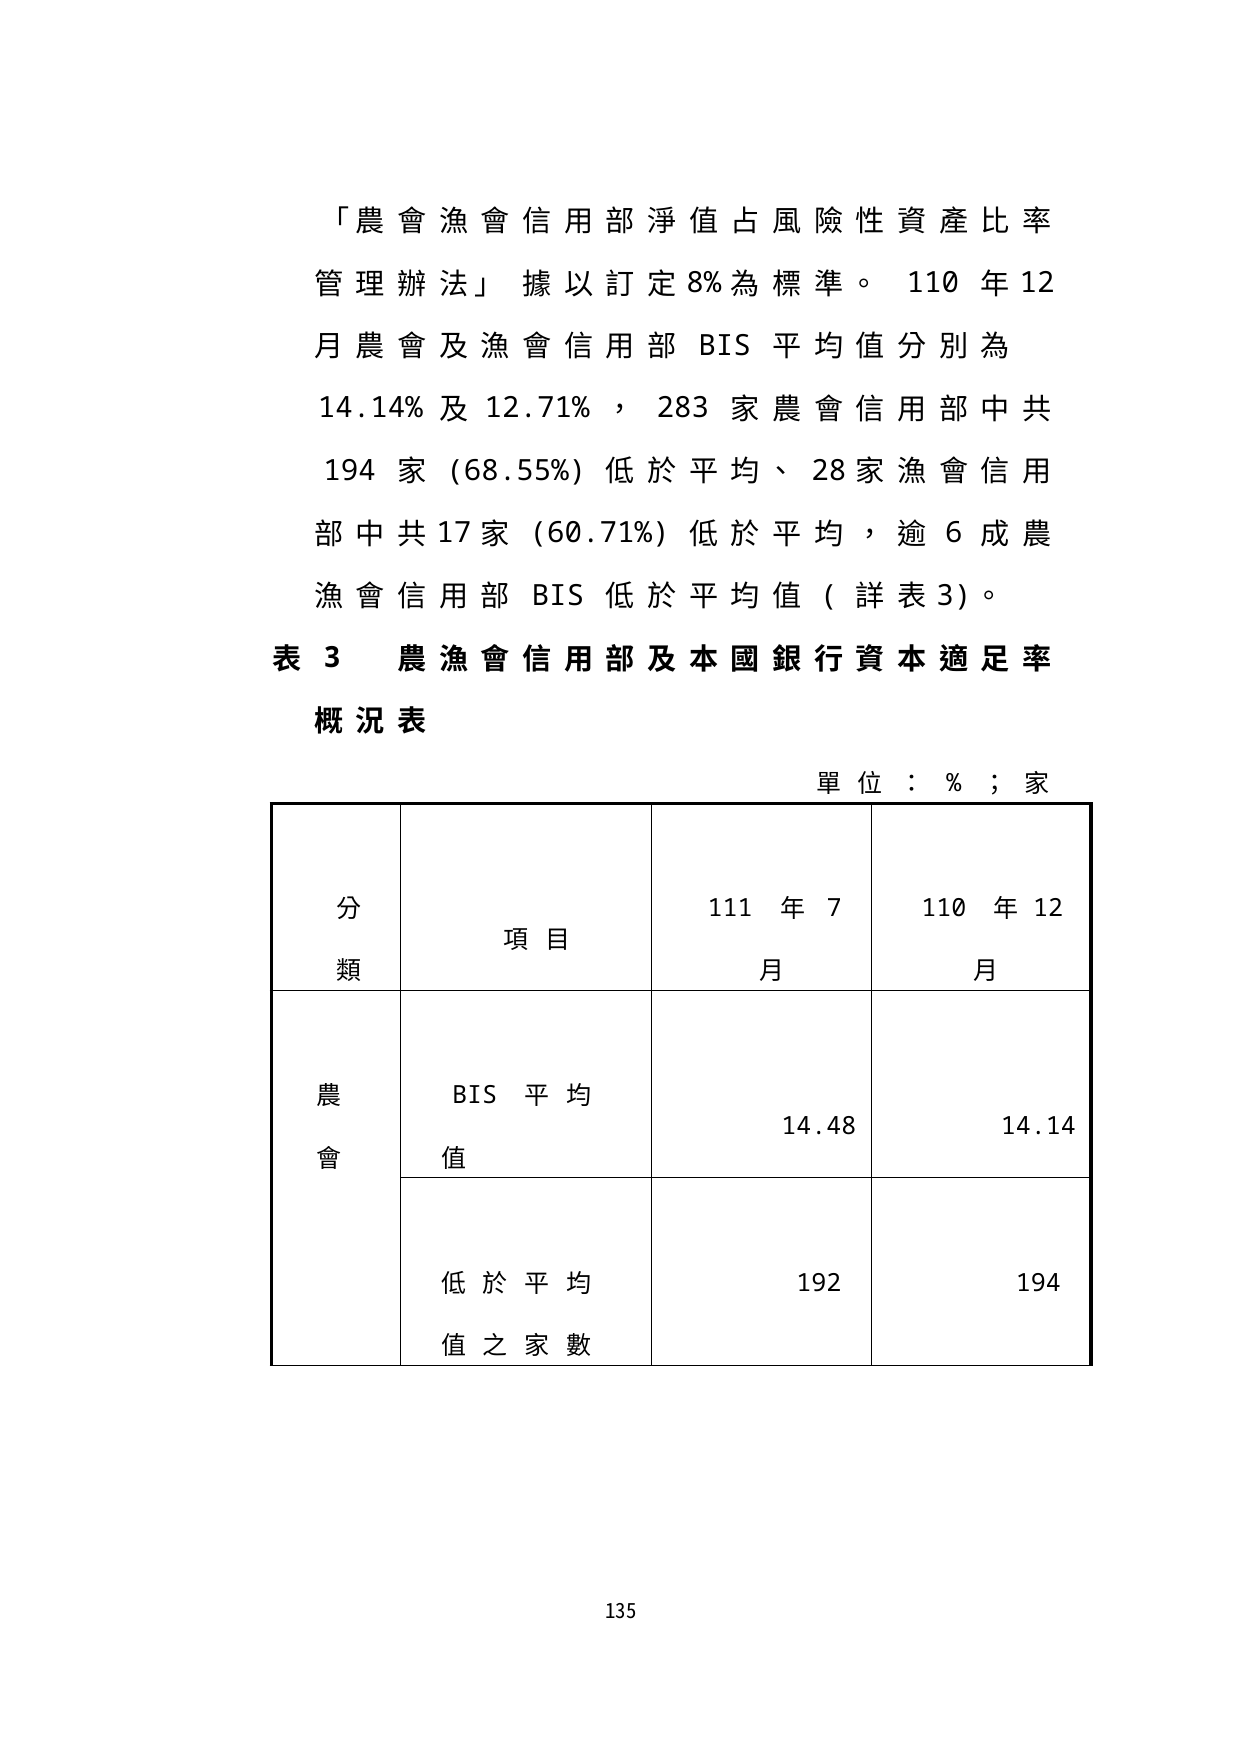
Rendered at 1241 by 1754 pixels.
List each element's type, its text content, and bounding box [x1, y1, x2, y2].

table_header 分類 [273, 805, 400, 990]
table_cell 14.14 [872, 991, 1089, 1177]
table_cell 194 [872, 1178, 1089, 1365]
table_cell 192 [652, 1178, 871, 1365]
table_header 110年12月 [872, 805, 1089, 990]
text 「農會漁會信用部淨值占風險性資產比率管理辦法」據以訂定8%為標準。110年12月農會及漁會信用部BIS平均值分別為14.14%及12.71%，283家農會信用部中共194家(68.55%)低於平均、28家漁會信用部中共17家(60.71%)低於平均，逾6成農漁會信用部BIS低於平均值(詳表3)。 [271, 177, 1058, 615]
text 單位：%；家 [183, 740, 1058, 802]
table_header 項目 [401, 805, 651, 990]
table_cell 農會 [273, 991, 400, 1365]
table_header 111年7月 [652, 805, 871, 990]
table_cell 低於平均值之家數 [401, 1178, 651, 1365]
text 表3 農漁會信用部及本國銀行資本適足率概況表 [257, 615, 1058, 740]
table_cell 14.48 [652, 991, 871, 1177]
table_cell BIS平均值 [401, 991, 651, 1177]
